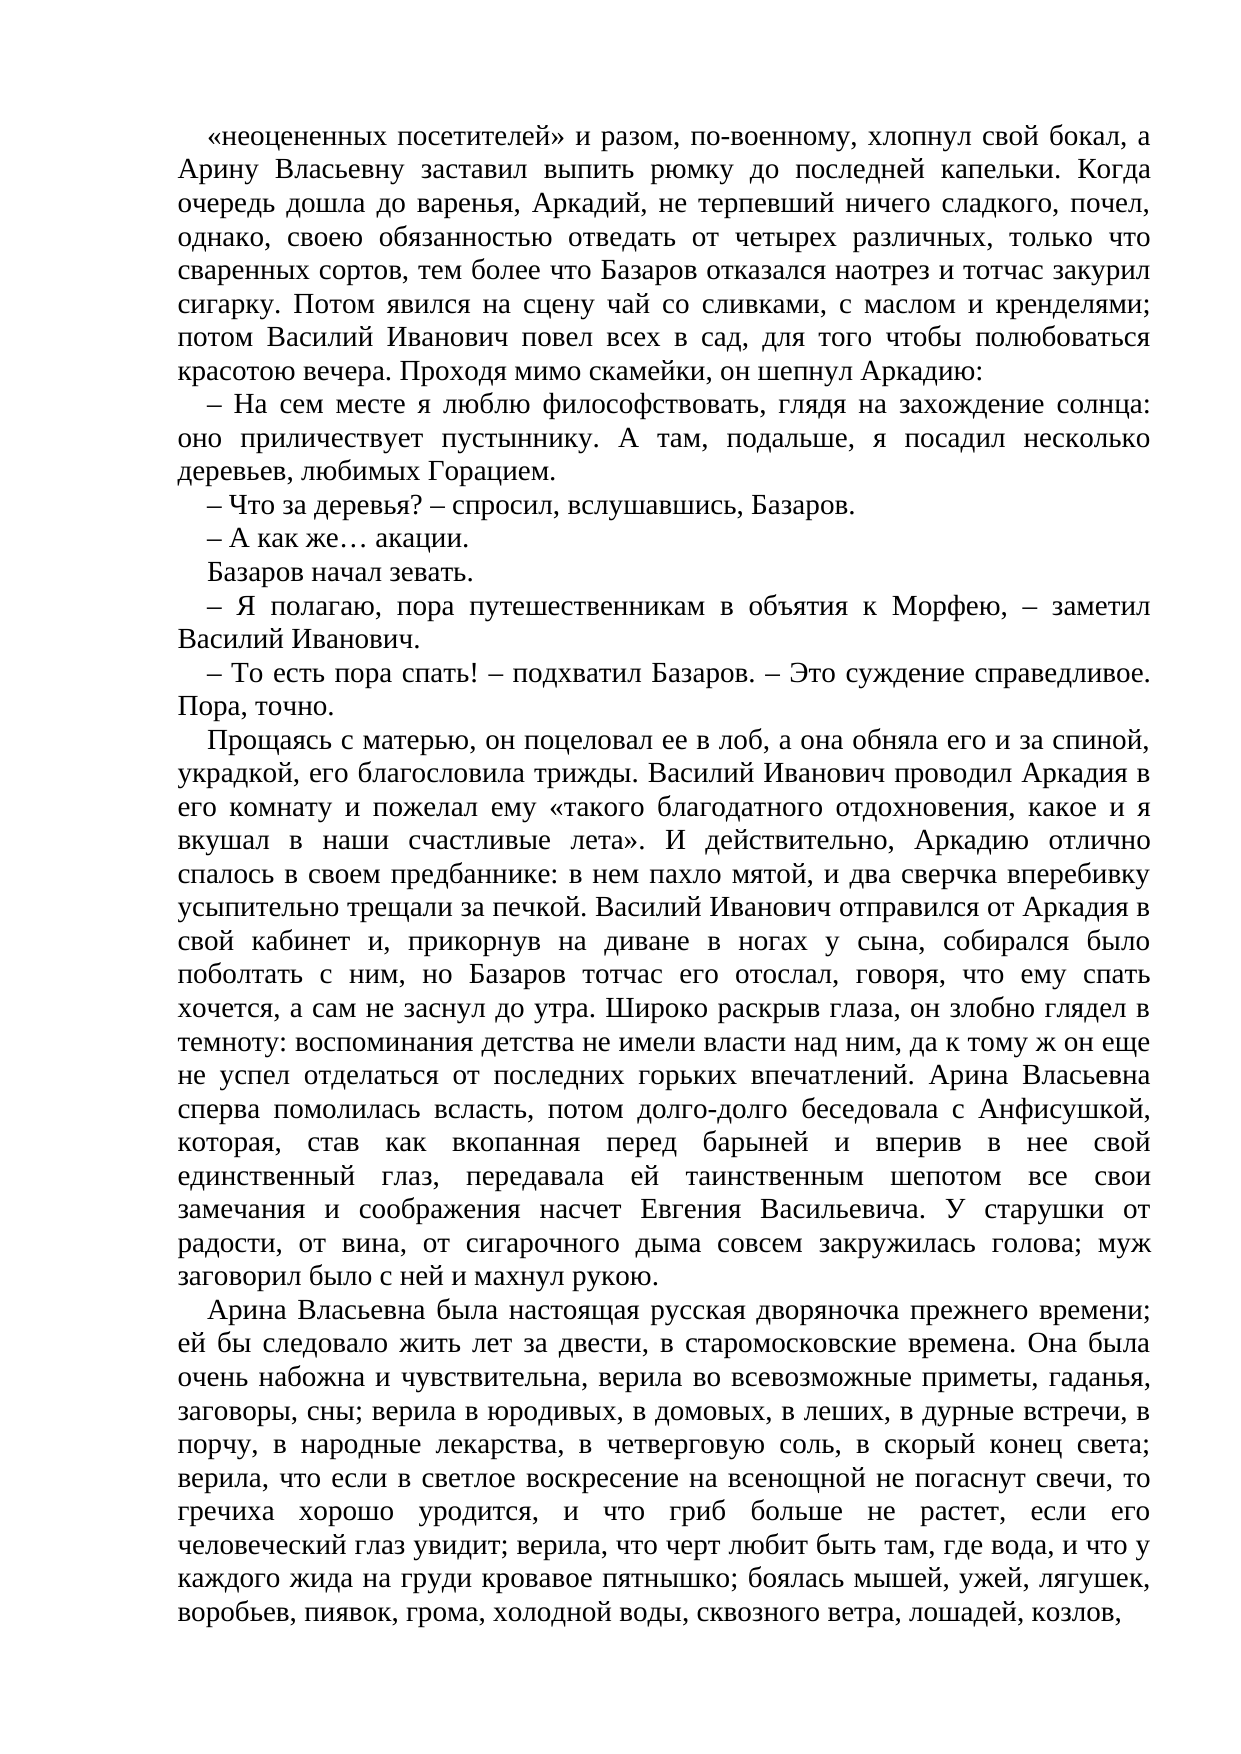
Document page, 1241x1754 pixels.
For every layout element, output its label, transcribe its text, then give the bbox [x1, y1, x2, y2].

text – То есть пора спать! – подхватил Базаров. – Это суждение справедливое. Пора, точно. [177, 655, 1152, 722]
text «неоцененных посетителей» и разом, по-военному, хлопнул свой бокал, а Арину Власьевну заставил выпить рюмку до последней капельки. Когда очередь дошла до варенья, Аркадий, не терпевший ничего сладкого, почел, однако, своею обязанностью отведать от четырех различных, только что сваренных сортов, тем более что Базаров отказался наотрез и тотчас закурил сигарку. Потом явился на сцену чай со сливками, с маслом и кренделями; потом Василий Иванович повел всех в сад, для того чтобы полюбоваться красотою вечера. Проходя мимо скамейки, он шепнул Аркадию: [177, 118, 1152, 386]
text Арина Власьевна была настоящая русская дворяночка прежнего времени; ей бы следовало жить лет за двести, в старомосковские времена. Она была очень набожна и чувствительна, верила во всевозможные приметы, гаданья, заговоры, сны; верила в юродивых, в домовых, в леших, в дурные встречи, в порчу, в народные лекарства, в четверговую соль, в скорый конец света; верила, что если в светлое воскресение на всенощной не погаснут свечи, то гречиха хорошо уродится, и что гриб больше не растет, если его человеческий глаз увидит; верила, что черт любит быть там, где вода, и что у каждого жида на груди кровавое пятнышко; боялась мышей, ужей, лягушек, воробьев, пиявок, грома, холодной воды, сквозного ветра, лошадей, козлов, [177, 1292, 1152, 1627]
text – Что за деревья? – спросил, вслушавшись, Базаров. [177, 487, 1152, 521]
text – Я полагаю, пора путешественникам в объятия к Морфею, – заметил Василий Иванович. [177, 588, 1152, 655]
text Базаров начал зевать. [177, 554, 1152, 588]
text – А как же… акации. [177, 521, 1152, 554]
text – На сем месте я люблю философствовать, глядя на захождение солнца: оно приличествует пустыннику. А там, подальше, я посадил несколько деревьев, любимых Горацием. [177, 386, 1152, 487]
text Прощаясь с матерью, он поцеловал ее в лоб, а она обняла его и за спиной, украдкой, его благословила трижды. Василий Иванович проводил Аркадия в его комнату и пожелал ему «такого благодатного отдохновения, какое и я вкушал в наши счастливые лета». И действительно, Аркадию отлично спалось в своем предбаннике: в нем пахло мятой, и два сверчка вперебивку усыпительно трещали за печкой. Василий Иванович отправился от Аркадия в свой кабинет и, прикорнув на диване в ногах у сына, собирался было поболтать с ним, но Базаров тотчас его отослал, говоря, что ему спать хочется, а сам не заснул до утра. Широко раскрыв глаза, он злобно глядел в темноту: воспоминания детства не имели власти над ним, да к тому ж он еще не успел отделаться от последних горьких впечатлений. Арина Власьевна сперва помолилась всласть, потом долго-долго беседовала с Анфисушкой, которая, став как вкопанная перед барыней и вперив в нее свой единственный глаз, передавала ей таинственным шепотом все свои замечания и соображения насчет Евгения Васильевича. У старушки от радости, от вина, от сигарочного дыма совсем закружилась голова; муж заговорил было с ней и махнул рукою. [177, 722, 1152, 1292]
